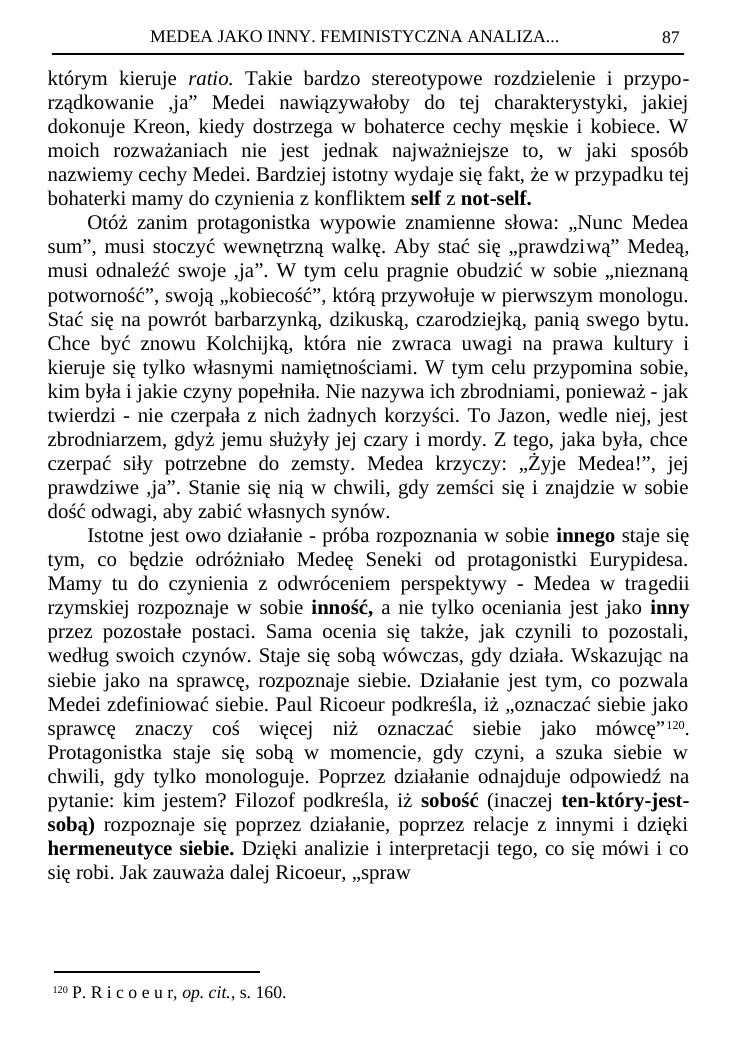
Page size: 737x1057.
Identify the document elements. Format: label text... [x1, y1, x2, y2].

text Otóż zanim protagonistka wypowie znamienne słowa: „Nunc Medea sum”, musi stoczyć wewnętrzną walkę. Aby stać się „prawdzi­wą” Medeą, musi odnaleźć swoje ,ja”. W tym celu pragnie obudzić w sobie „nieznaną potworność”, swoją „kobiecość”, którą przywołuje w pierwszym monologu. Stać się na powrót barbarzynką, dzikuską, cza­rodziejką, panią swego bytu. Chce być znowu Kolchijką, która nie zwra­ca uwagi na prawa kultury i kieruje się tylko własnymi namiętnościami. W tym celu przypomina sobie, kim była i jakie czyny popełniła. Nie nazywa ich zbrodniami, ponieważ - jak twierdzi - nie czerpała z nich żadnych korzyści. To Jazon, wedle niej, jest zbrodniarzem, gdyż jemu służyły jej czary i mordy. Z tego, jaka była, chce czerpać siły potrzebne do zemsty. Medea krzyczy: „Żyje Medea!”, jej prawdziwe ,ja”. Stanie się nią w chwili, gdy zemści się i znajdzie w sobie dość odwagi, aby zabić własnych synów. [47, 210, 689, 523]
text którym kieruje ratio. Takie bardzo stereotypowe rozdzielenie i przypo­rządkowanie ,ja” Medei nawiązywałoby do tej charakterystyki, jakiej dokonuje Kreon, kiedy dostrzega w bohaterce cechy męskie i kobiece. W moich rozważaniach nie jest jednak najważniejsze to, w jaki sposób nazwiemy cechy Medei. Bardziej istotny wydaje się fakt, że w przypad­ku tej bohaterki mamy do czynienia z konfliktem self z not-self. [47, 66, 689, 210]
text Istotne jest owo działanie - próba rozpoznania w sobie innego staje się tym, co będzie odróżniało Medeę Seneki od protagonistki Eurypidesa. Mamy tu do czynienia z odwróceniem perspektywy - Medea w tra­gedii rzymskiej rozpoznaje w sobie inność, a nie tylko oceniania jest jako inny przez pozostałe postaci. Sama ocenia się także, jak czynili to pozostali, według swoich czynów. Staje się sobą wówczas, gdy działa. Wskazując na siebie jako na sprawcę, rozpoznaje siebie. Działanie jest tym, co pozwala Medei zdefiniować siebie. Paul Ricoeur podkreśla, iż „oznaczać siebie jako sprawcę znaczy coś więcej niż oznaczać siebie jako mówcę”120. Protagonistka staje się sobą w momencie, gdy czyni, a szuka siebie w chwili, gdy tylko monologuje. Poprzez działanie od­najduje odpowiedź na pytanie: kim jestem? Filozof podkreśla, iż sobość (inaczej ten-który-jest-sobą) rozpoznaje się poprzez działanie, poprzez relacje z innymi i dzięki hermeneutyce siebie. Dzięki analizie i interpre­tacji tego, co się mówi i co się robi. Jak zauważa dalej Ricoeur, „spraw­ [47, 523, 689, 884]
text 87 [662, 27, 686, 48]
text 120 P. R i c o e u r, op. cit., s. 160. [52, 981, 301, 1002]
text MEDEA JAKO INNY. FEMINISTYCZNA ANALIZA... [150, 25, 584, 46]
